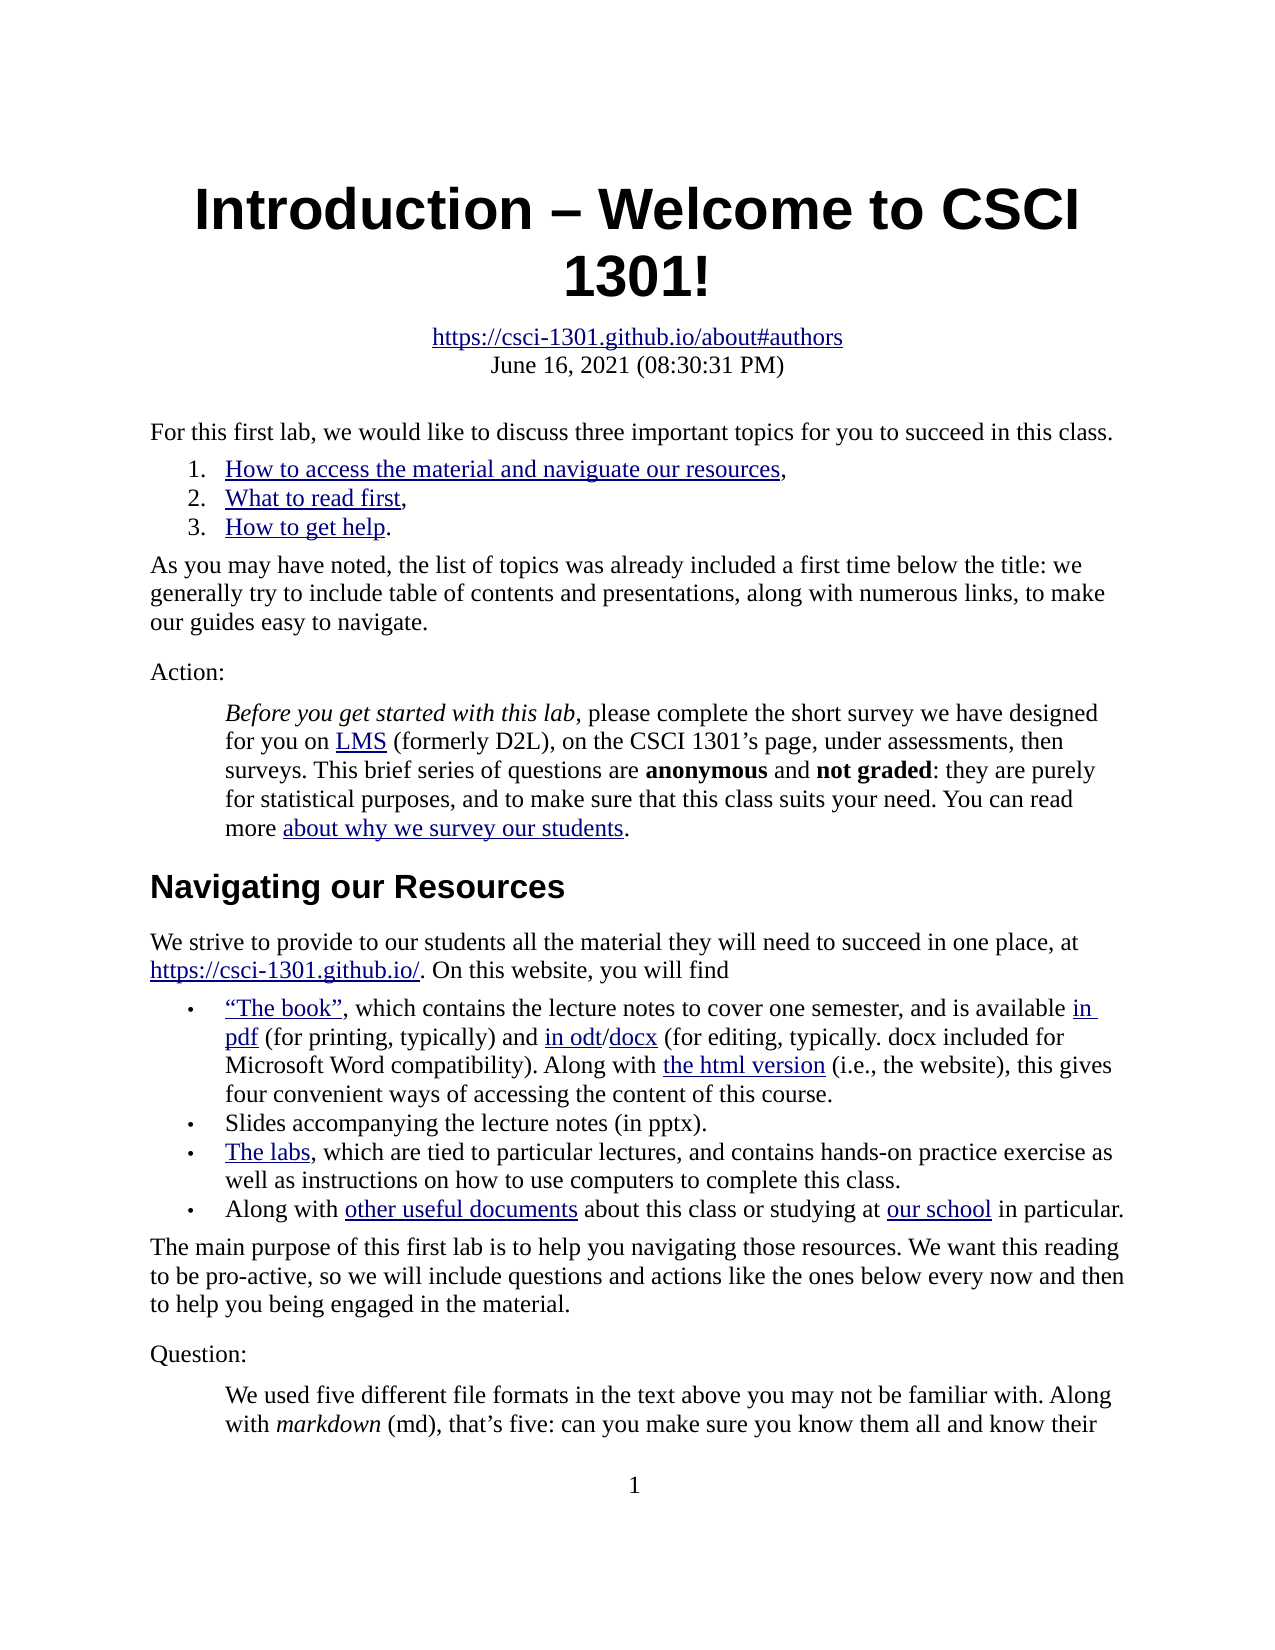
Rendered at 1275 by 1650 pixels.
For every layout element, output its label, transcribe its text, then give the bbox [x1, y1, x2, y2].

title Introduction – Welcome to CSCI 1301! [150, 175, 1125, 309]
subtitle Navigating our Resources [150, 866, 1125, 905]
list Along with other useful documents about this class or studying at our school in particular. [187, 1194, 1125, 1223]
text Question: [150, 1339, 1125, 1368]
text As you may have noted, the list of topics was already included a first time below the title: we generally try to include table of contents and presentations, along with numerous links, to make our guides easy to navigate. [150, 550, 1125, 636]
text The main purpose of this first lab is to help you navigating those resources. We want this reading to be pro-active, so we will include questions and actions like the ones below every now and then to help you being engaged in the material. [150, 1232, 1125, 1318]
list The labs, which are tied to particular lectures, and contains hands-on practice exercise as well as instructions on how to use computers to complete this class. [187, 1137, 1125, 1194]
list Slides accompanying the lecture notes (in pptx). [187, 1108, 1125, 1137]
text Action: [150, 657, 1125, 686]
list How to access the material and naviguate our resources, [187, 454, 1125, 483]
list What to read first, [187, 483, 1125, 512]
list How to get help. [187, 512, 1125, 541]
text For this first lab, we would like to discuss three important topics for you to succeed in this class. [150, 417, 1125, 446]
text Before you get started with this lab, please complete the short survey we have designed for you on LMS (formerly D2L), on the CSCI 1301’s page, under assessments, then surveys. This brief series of questions are anonymous and not graded: they are purely for statistical purposes, and to make sure that this class suits your need. You can read more about why we survey our students. [225, 698, 1125, 841]
text https://csci-1301.github.io/about#authors [150, 322, 1125, 350]
text We used five different file formats in the text above you may not be familiar with. Along with markdown (md), that’s five: can you make sure you know them all and know their [225, 1380, 1125, 1437]
text June 16, 2021 (08:30:31 PM) [150, 350, 1125, 379]
list “The book”, which contains the lecture notes to cover one semester, and is available in pdf (for printing, typically) and in odt/docx (for editing, typically. docx included for Microsoft Word compatibility). Along with the html version (i.e., the website), this gives four convenient ways of accessing the content of this course. [187, 993, 1125, 1108]
text We strive to provide to our students all the material they will need to succeed in one place, at https://csci-1301.github.io/. On this website, you will find [150, 927, 1125, 984]
